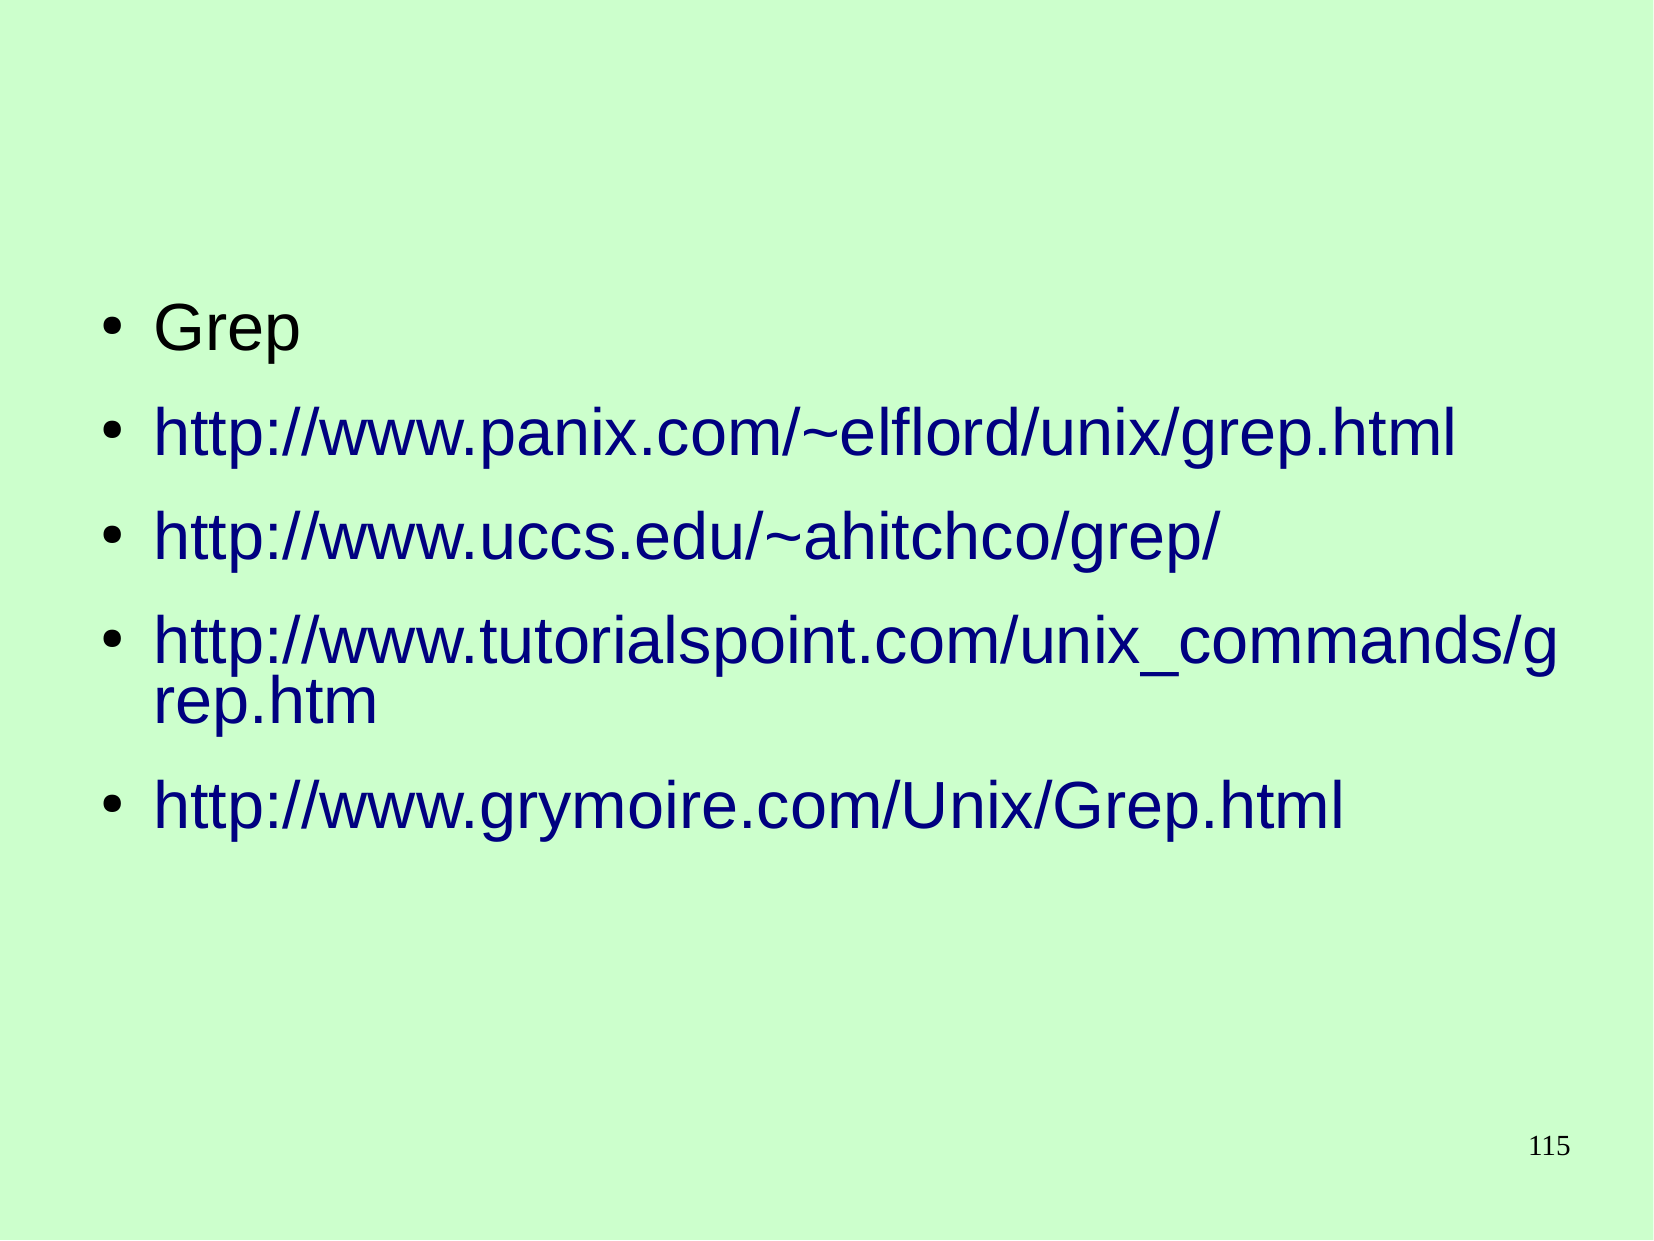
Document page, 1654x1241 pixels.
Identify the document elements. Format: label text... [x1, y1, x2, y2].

list Grep http://www.panix.com/~elflord/unix/grep.html http://www.uccs.edu/~ahitchco/grep/ http://www.tutorialspoint.com/unix_commands/grep.htm http://www.grymoire.com/Unix/Grep.html [82, 290, 1571, 1010]
